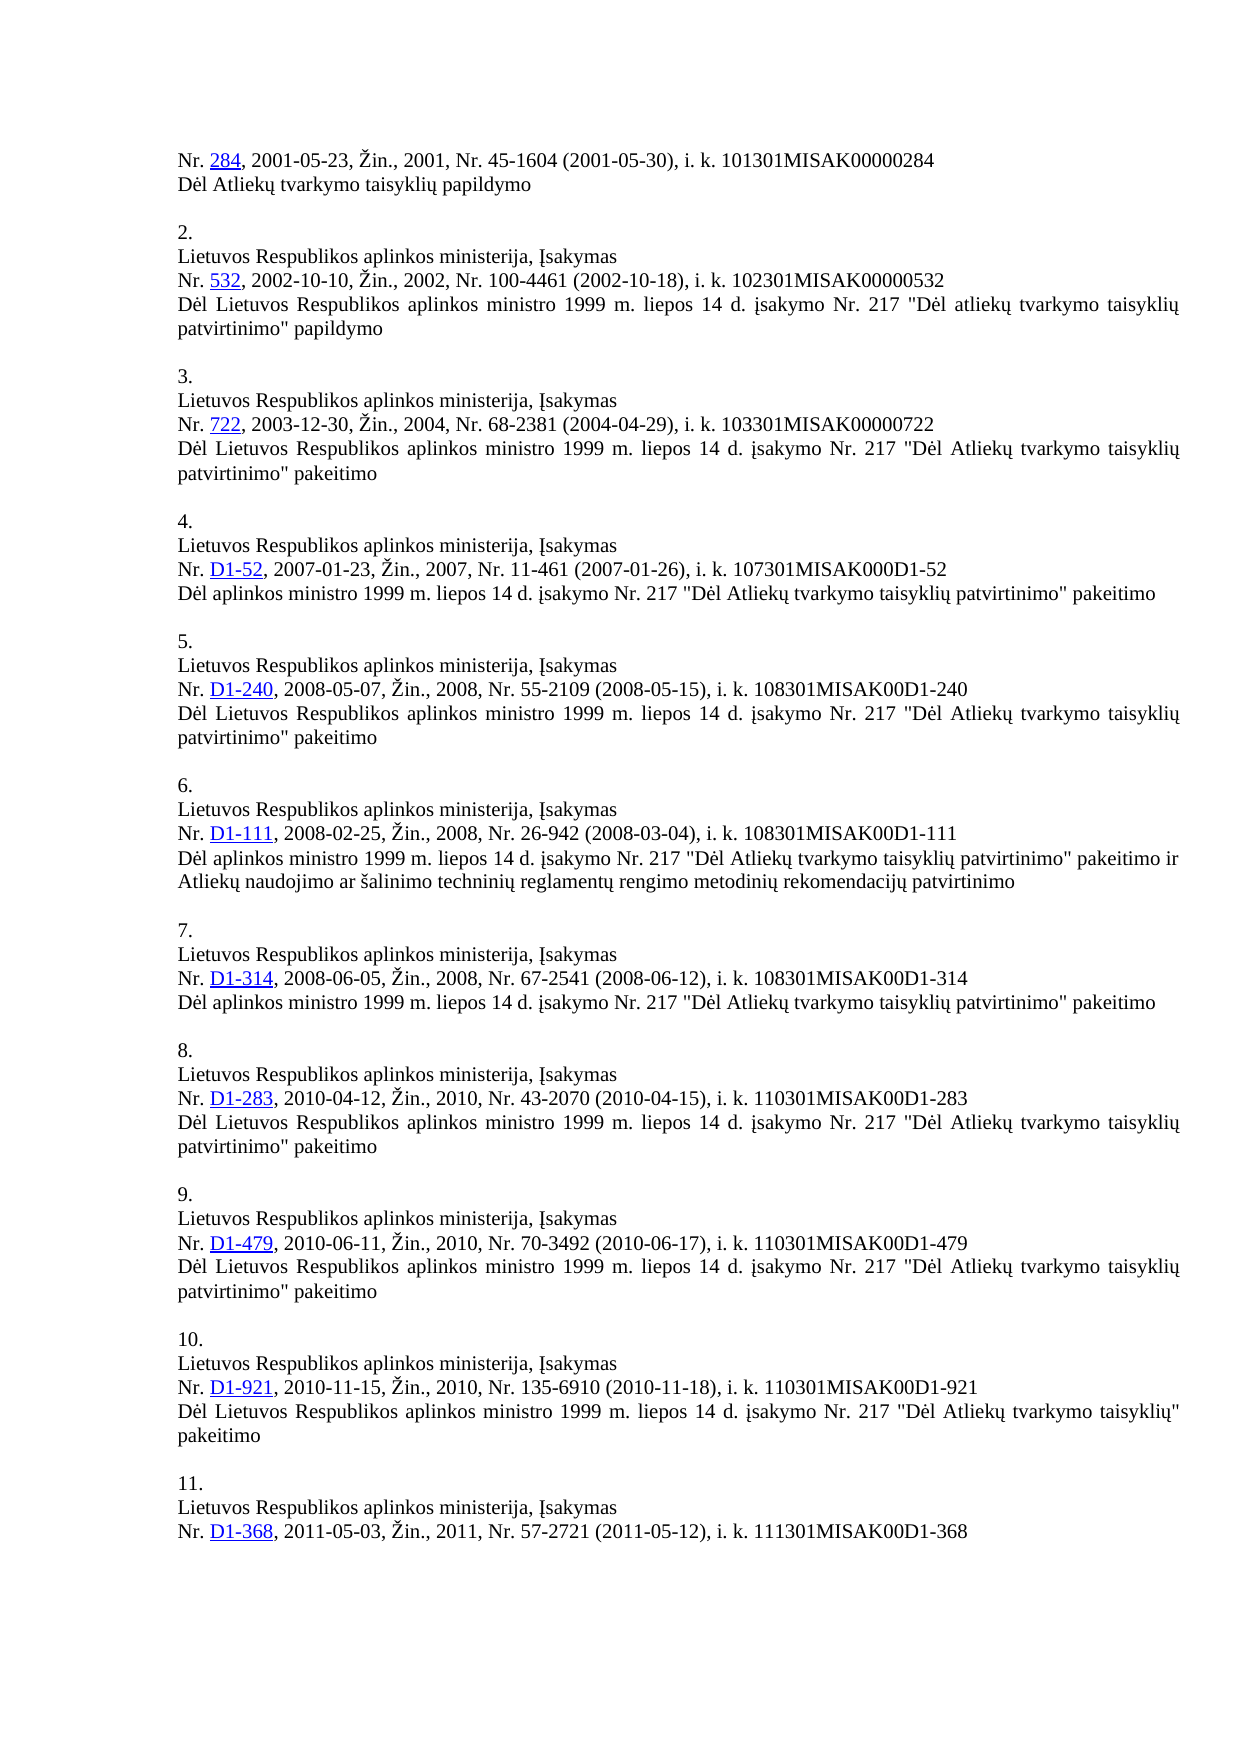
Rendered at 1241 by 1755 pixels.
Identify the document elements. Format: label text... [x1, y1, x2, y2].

text 11. [177, 1471, 1181, 1495]
text Nr. D1-52, 2007-01-23, Žin., 2007, Nr. 11-461 (2007-01-26), i. k. 107301MISAK000D1-52 [177, 557, 1181, 581]
text Dėl Lietuvos Respublikos aplinkos ministro 1999 m. liepos 14 d. įsakymo Nr. 217 "Dėl Atliekų tvarkymo taisyklių patvirtinimo" pakeitimo [177, 436, 1181, 484]
text Dėl Atliekų tvarkymo taisyklių papildymo [177, 172, 1181, 196]
text Nr. D1-240, 2008-05-07, Žin., 2008, Nr. 55-2109 (2008-05-15), i. k. 108301MISAK00D1-240 [177, 677, 1181, 701]
text 5. [177, 629, 1181, 653]
text Dėl aplinkos ministro 1999 m. liepos 14 d. įsakymo Nr. 217 "Dėl Atliekų tvarkymo taisyklių patvirtinimo" pakeitimo ir Atliekų naudojimo ar šalinimo techninių reglamentų rengimo metodinių rekomendacijų patvirtinimo [177, 845, 1181, 893]
text Nr. 532, 2002-10-10, Žin., 2002, Nr. 100-4461 (2002-10-18), i. k. 102301MISAK00000532 [177, 268, 1181, 292]
text Lietuvos Respublikos aplinkos ministerija, Įsakymas [177, 1351, 1181, 1375]
text Dėl Lietuvos Respublikos aplinkos ministro 1999 m. liepos 14 d. įsakymo Nr. 217 "Dėl atliekų tvarkymo taisyklių patvirtinimo" papildymo [177, 292, 1181, 340]
text Nr. D1-368, 2011-05-03, Žin., 2011, Nr. 57-2721 (2011-05-12), i. k. 111301MISAK00D1-368 [177, 1519, 1181, 1543]
text 8. [177, 1038, 1181, 1062]
text Lietuvos Respublikos aplinkos ministerija, Įsakymas [177, 388, 1181, 412]
text 7. [177, 918, 1181, 942]
text Dėl Lietuvos Respublikos aplinkos ministro 1999 m. liepos 14 d. įsakymo Nr. 217 "Dėl Atliekų tvarkymo taisyklių patvirtinimo" pakeitimo [177, 1254, 1181, 1303]
text Lietuvos Respublikos aplinkos ministerija, Įsakymas [177, 942, 1181, 966]
text Dėl Lietuvos Respublikos aplinkos ministro 1999 m. liepos 14 d. įsakymo Nr. 217 "Dėl Atliekų tvarkymo taisyklių patvirtinimo" pakeitimo [177, 1110, 1181, 1158]
text Nr. D1-314, 2008-06-05, Žin., 2008, Nr. 67-2541 (2008-06-12), i. k. 108301MISAK00D1-314 [177, 966, 1181, 990]
text Dėl Lietuvos Respublikos aplinkos ministro 1999 m. liepos 14 d. įsakymo Nr. 217 "Dėl Atliekų tvarkymo taisyklių patvirtinimo" pakeitimo [177, 701, 1181, 749]
text Lietuvos Respublikos aplinkos ministerija, Įsakymas [177, 653, 1181, 677]
text Lietuvos Respublikos aplinkos ministerija, Įsakymas [177, 1062, 1181, 1086]
text Nr. D1-479, 2010-06-11, Žin., 2010, Nr. 70-3492 (2010-06-17), i. k. 110301MISAK00D1-479 [177, 1230, 1181, 1254]
text 2. [177, 220, 1181, 244]
text Nr. D1-283, 2010-04-12, Žin., 2010, Nr. 43-2070 (2010-04-15), i. k. 110301MISAK00D1-283 [177, 1086, 1181, 1110]
text 9. [177, 1182, 1181, 1206]
text 10. [177, 1327, 1181, 1351]
text Lietuvos Respublikos aplinkos ministerija, Įsakymas [177, 244, 1181, 268]
text 6. [177, 773, 1181, 797]
text Lietuvos Respublikos aplinkos ministerija, Įsakymas [177, 1495, 1181, 1519]
text Lietuvos Respublikos aplinkos ministerija, Įsakymas [177, 1206, 1181, 1230]
text Nr. 722, 2003-12-30, Žin., 2004, Nr. 68-2381 (2004-04-29), i. k. 103301MISAK00000722 [177, 412, 1181, 436]
text Dėl aplinkos ministro 1999 m. liepos 14 d. įsakymo Nr. 217 "Dėl Atliekų tvarkymo taisyklių patvirtinimo" pakeitimo [177, 990, 1181, 1014]
text Lietuvos Respublikos aplinkos ministerija, Įsakymas [177, 797, 1181, 821]
text 4. [177, 508, 1181, 533]
text Nr. 284, 2001-05-23, Žin., 2001, Nr. 45-1604 (2001-05-30), i. k. 101301MISAK00000284 [177, 148, 1181, 172]
text 3. [177, 364, 1181, 388]
text Nr. D1-111, 2008-02-25, Žin., 2008, Nr. 26-942 (2008-03-04), i. k. 108301MISAK00D1-111 [177, 821, 1181, 845]
text Dėl Lietuvos Respublikos aplinkos ministro 1999 m. liepos 14 d. įsakymo Nr. 217 "Dėl Atliekų tvarkymo taisyklių" pakeitimo [177, 1399, 1181, 1447]
text Dėl aplinkos ministro 1999 m. liepos 14 d. įsakymo Nr. 217 "Dėl Atliekų tvarkymo taisyklių patvirtinimo" pakeitimo [177, 581, 1181, 605]
text Lietuvos Respublikos aplinkos ministerija, Įsakymas [177, 533, 1181, 557]
text Nr. D1-921, 2010-11-15, Žin., 2010, Nr. 135-6910 (2010-11-18), i. k. 110301MISAK00D1-921 [177, 1375, 1181, 1399]
